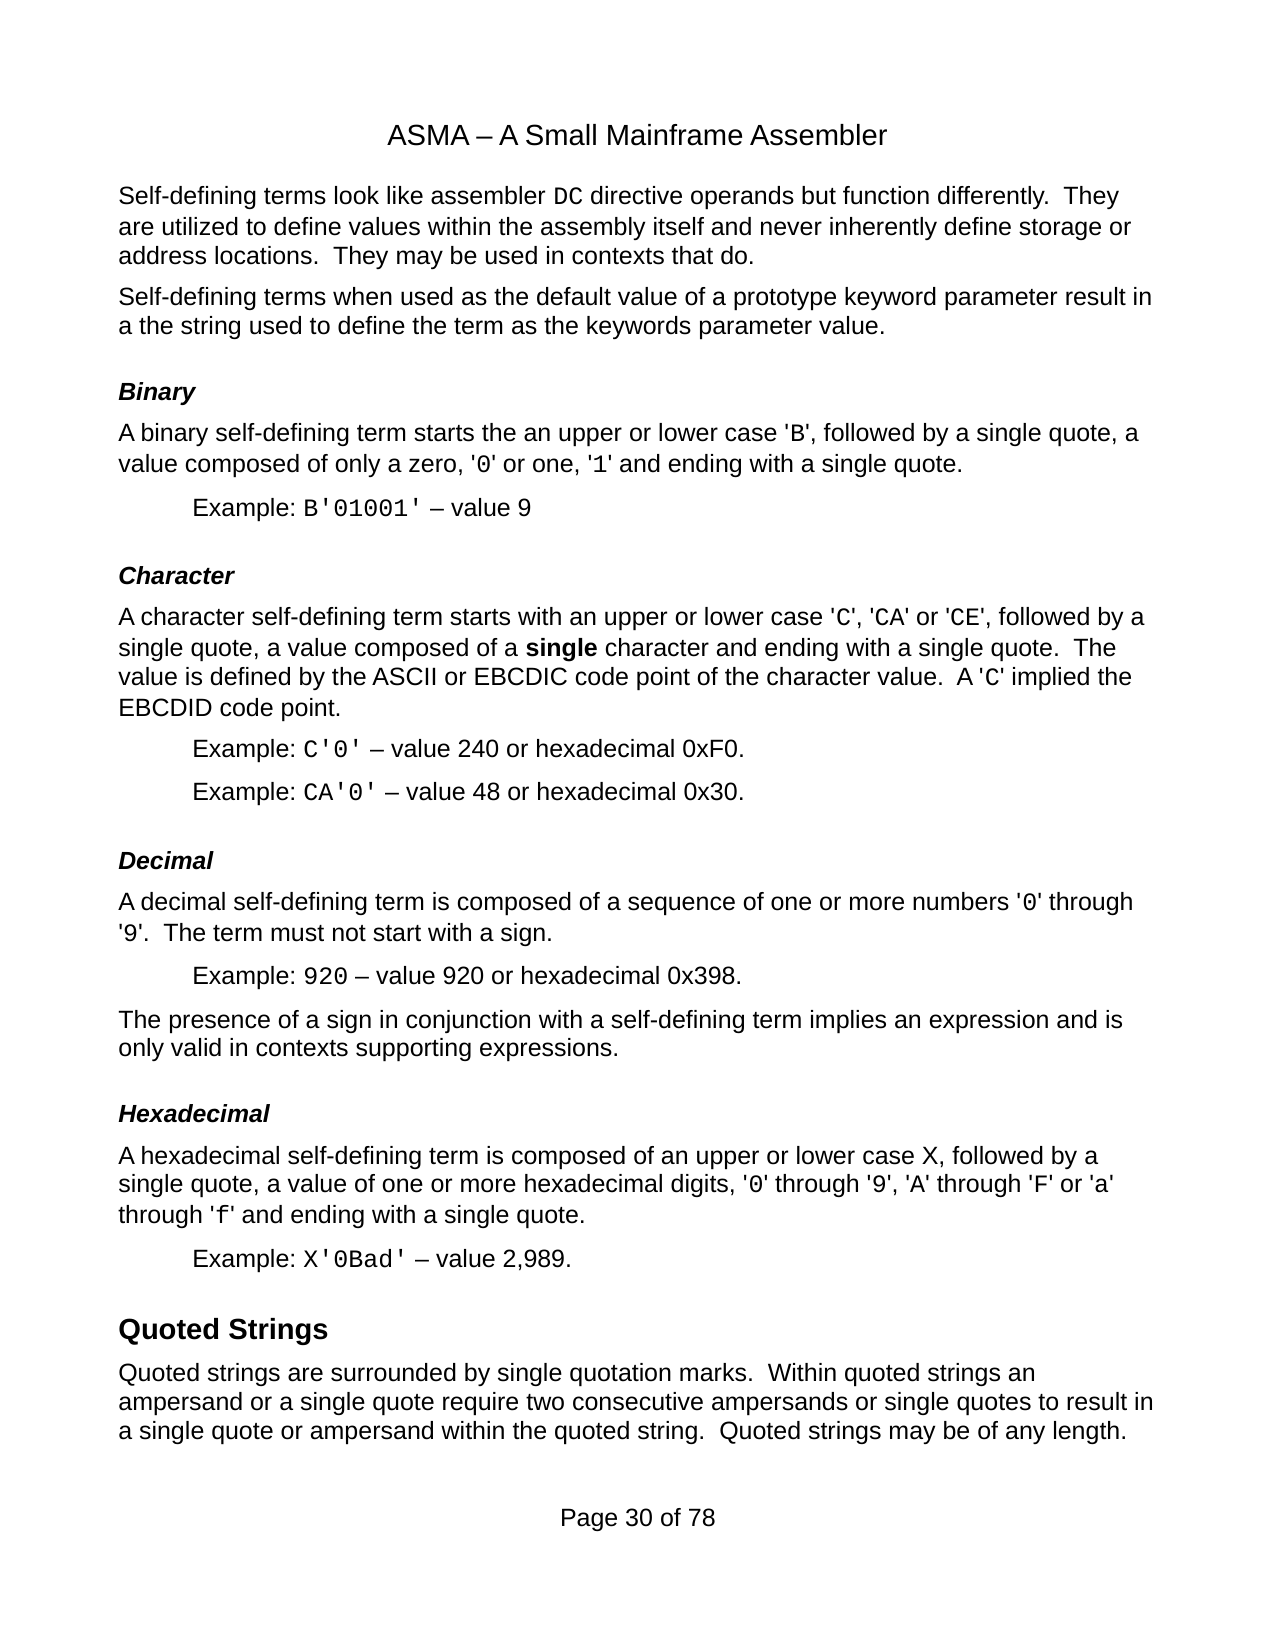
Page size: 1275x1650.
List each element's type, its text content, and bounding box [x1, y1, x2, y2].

subtitle Decimal [118, 846, 1157, 874]
text The presence of a sign in conjunction with a self-defining term implies an expression and is only valid in contexts supporting expressions. [118, 1004, 1157, 1062]
subtitle Character [118, 561, 1157, 589]
subtitle Binary [118, 377, 1157, 406]
text Example: X'0Bad' – value 2,989. [192, 1244, 1157, 1275]
text Example: C'0' – value 240 or hexadecimal 0xF0. [192, 734, 1157, 765]
text A hexadecimal self-defining term is composed of an upper or lower case X, followed by a single quote, a value of one or more hexadecimal digits, '0' through '9', 'A' through 'F' or 'a' through 'f' and ending with a single quote. [118, 1141, 1157, 1231]
text Quoted strings are surrounded by single quotation marks. Within quoted strings an ampersand or a single quote require two consecutive ampersands or single quotes to result in a single quote or ampersand within the quoted string. Quoted strings may be of any length. [118, 1358, 1157, 1444]
text A binary self-defining term starts the an upper or lower case 'B', followed by a single quote, a value composed of only a zero, '0' or one, '1' and ending with a single quote. [118, 418, 1157, 480]
text Self-defining terms look like assembler DC directive operands but function differently. They are utilized to define values within the assembly itself and never inherently define storage or address locations. They may be used in contexts that do. [118, 181, 1157, 269]
text Example: B'01001' – value 9 [192, 492, 1157, 523]
text Example: CA'0' – value 48 or hexadecimal 0x30. [192, 777, 1157, 808]
subtitle Hexadecimal [118, 1099, 1157, 1128]
text A character self-defining term starts with an upper or lower case 'C', 'CA' or 'CE', followed by a single quote, a value composed of a single character and ending with a single quote. The value is defined by the ASCII or EBCDIC code point of the character value. A 'C' implied the EBCDID code point. [118, 602, 1157, 721]
text Self-defining terms when used as the default value of a prototype keyword parameter result in a the string used to define the term as the keywords parameter value. [118, 282, 1157, 339]
subtitle Quoted Strings [118, 1312, 1157, 1346]
text A decimal self-defining term is composed of a sequence of one or more numbers '0' through '9'. The term must not start with a sign. [118, 887, 1157, 949]
text Example: 920 – value 920 or hexadecimal 0x398. [192, 961, 1157, 992]
